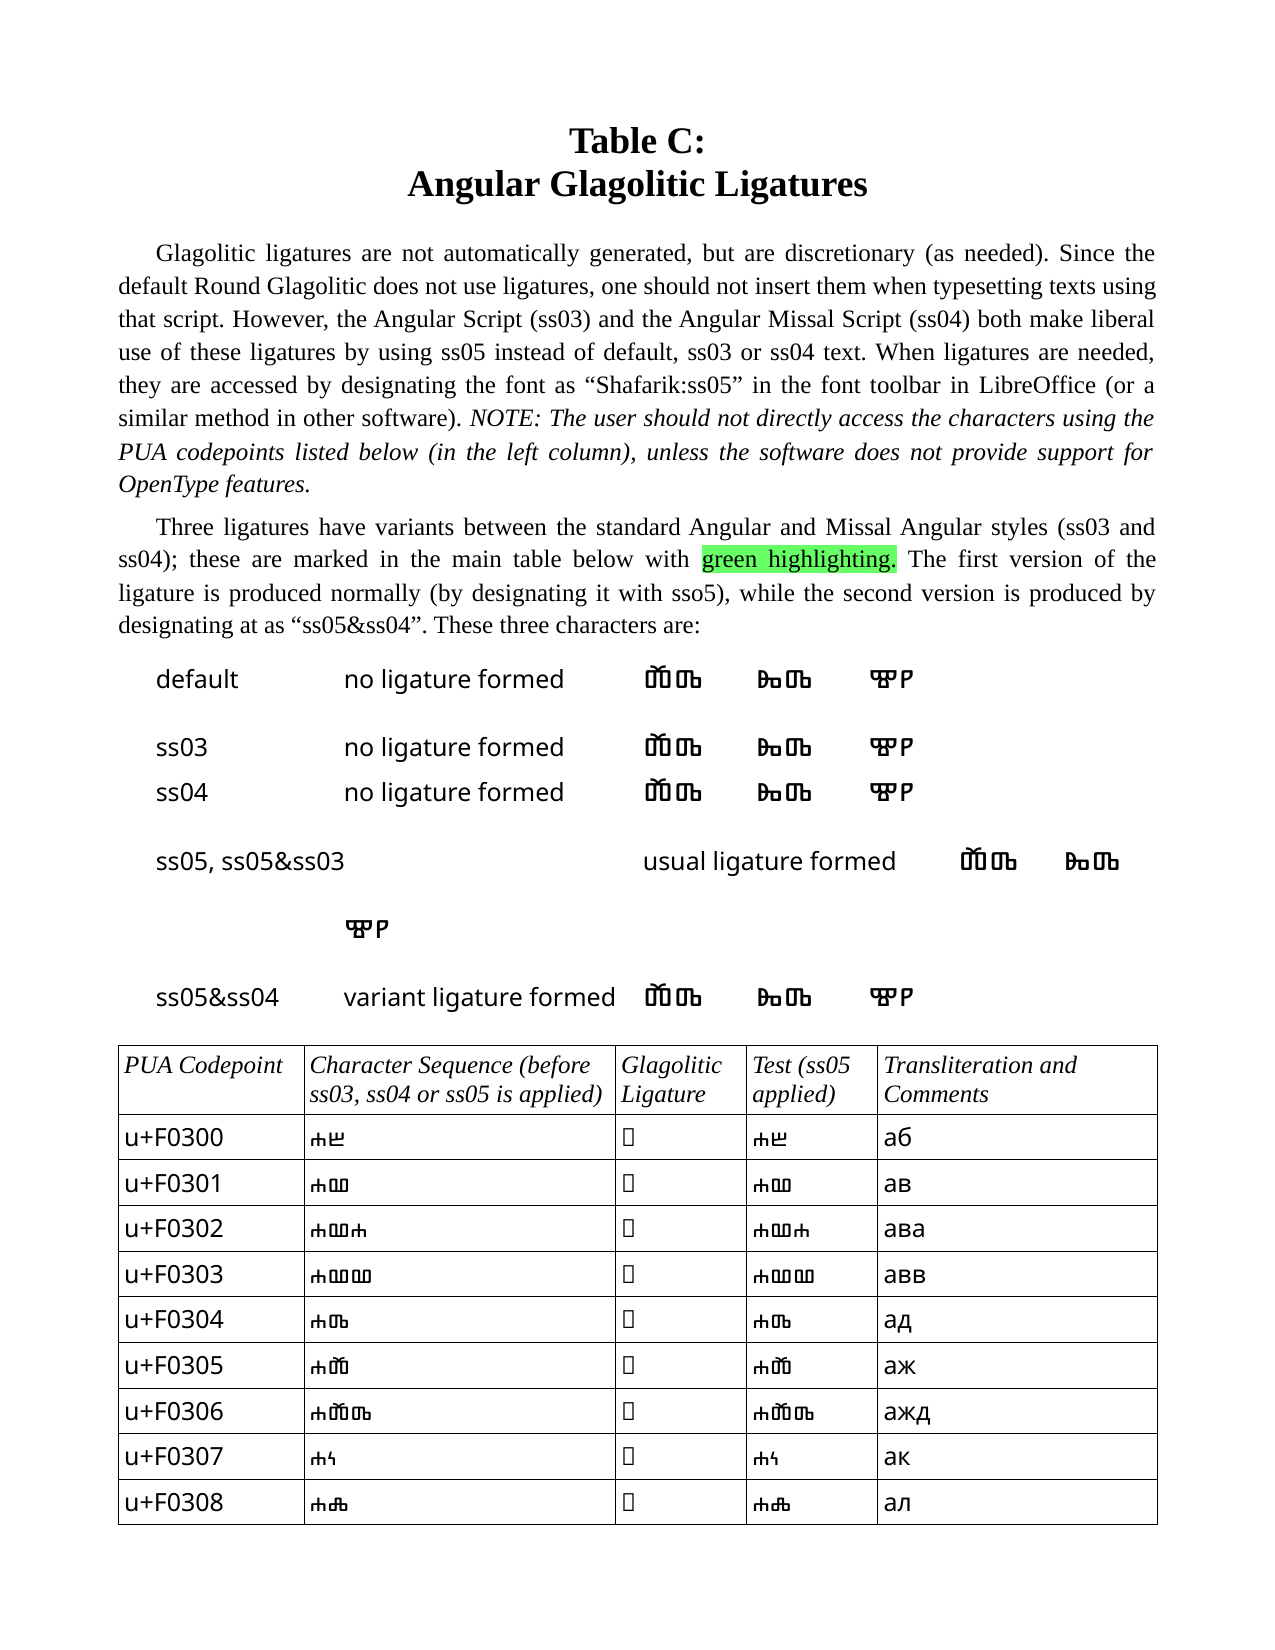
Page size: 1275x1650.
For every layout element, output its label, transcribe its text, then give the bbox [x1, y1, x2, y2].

text ss05&ss04 variant ligature formed ⰶⰴ ⰸⰴ ⰺⱀ [156, 971, 1157, 1016]
table_cell ⰰⰴ [305, 1297, 615, 1342]
table_cell u+F0301 [119, 1160, 304, 1205]
table_cell 󰌂 [616, 1206, 746, 1251]
table_cell ⰰⰲⰰ [747, 1206, 877, 1251]
table_cell 󰌄 [616, 1297, 746, 1342]
table_cell u+F0305 [119, 1343, 304, 1387]
text Table C: [118, 118, 1157, 161]
text default no ligature formed ⰶⰴ ⰸⰴ ⰺⱀ [156, 653, 1157, 698]
table_cell u+F0300 [119, 1115, 304, 1159]
text ss03 no ligature formed ⰶⰴ ⰸⰴ ⰺⱀ [156, 721, 1157, 766]
table_cell u+F0304 [119, 1297, 304, 1342]
text ss05, ss05&ss03 usual ligature formed ⰶⰴ ⰸⰴ ⰺⱀ [156, 834, 1157, 948]
table_cell ⰰⰱ [305, 1115, 615, 1159]
table_cell ⰰⰾ [305, 1480, 615, 1524]
table_cell ⰰⰲ [305, 1160, 615, 1205]
text Glagolitic ligatures are not automatically generated, but are discretionary (as needed). Since the default Round Glagolitic does not use ligatures, one should not insert them when typesetting texts using that script. However, the Angular Script (ss03) and the Angular Missal Script (ss04) both make liberal use of these ligatures by using ss05 instead of default, ss03 or ss04 text. When ligatures are needed, they are accessed by designating the font as “Shafarik:ss05” in the font toolbar in LibreOffice (or a similar method in other software). NOTE: The user should not directly access the characters using the PUA codepoints listed below (in the left column), unless the software does not provide support for OpenType features. [118, 238, 1157, 498]
table_header Transliteration and Comments [878, 1046, 1157, 1114]
table_cell u+F0306 [119, 1389, 304, 1433]
table_cell ⰰⰽ [747, 1434, 877, 1479]
table_header Glagolitic Ligature [616, 1046, 746, 1114]
table_header Character Sequence (before ss03, ss04 or ss05 is applied) [305, 1046, 615, 1114]
text Three ligatures have variants between the standard Angular and Missal Angular styles (ss03 and ss04); these are marked in the main table below with green highlighting. The first version of the ligature is produced normally (by designating it with sso5), while the second version is produced by designating at as “ss05&ss04”. These three characters are: [118, 512, 1157, 639]
table_cell ⰰⰶ [747, 1343, 877, 1387]
table_cell ⰰⰱ [747, 1115, 877, 1159]
table_cell 󰌇 [616, 1434, 746, 1479]
text ss04 no ligature formed ⰶⰴ ⰸⰴ ⰺⱀ [156, 766, 1157, 812]
table_cell ⰰⰲ [747, 1160, 877, 1205]
table_cell ак [878, 1434, 1157, 1479]
table_cell ⰰⰲⰲ [747, 1252, 877, 1296]
table_cell ад [878, 1297, 1157, 1342]
table_cell 󰌅 [616, 1343, 746, 1387]
table_cell аб [878, 1115, 1157, 1159]
table_cell u+F0307 [119, 1434, 304, 1479]
table_cell ава [878, 1206, 1157, 1251]
table_cell ⰰⰽ [305, 1434, 615, 1479]
table_cell ⰰⰶ [305, 1343, 615, 1387]
table_cell ⰰⰲⰲ [305, 1252, 615, 1296]
text Angular Glagolitic Ligatures [118, 161, 1157, 204]
table_cell 󰌆 [616, 1389, 746, 1433]
table_cell аж [878, 1343, 1157, 1387]
table_cell 󰌁 [616, 1160, 746, 1205]
table_cell u+F0302 [119, 1206, 304, 1251]
table_header Test (ss05 applied) [747, 1046, 877, 1114]
table_cell ал [878, 1480, 1157, 1524]
table_header PUA Codepoint [119, 1046, 304, 1114]
table_cell авв [878, 1252, 1157, 1296]
table_cell 󰌈 [616, 1480, 746, 1524]
table_cell ⰰⰶⰴ [747, 1389, 877, 1433]
table_cell 󰌀 [616, 1115, 746, 1159]
table_cell u+F0308 [119, 1480, 304, 1524]
table_cell u+F0303 [119, 1252, 304, 1296]
table_cell ажд [878, 1389, 1157, 1433]
table_cell 󰌃 [616, 1252, 746, 1296]
table_cell ⰰⰾ [747, 1480, 877, 1524]
table_cell ав [878, 1160, 1157, 1205]
table_cell ⰰⰴ [747, 1297, 877, 1342]
table_cell ⰰⰶⰴ [305, 1389, 615, 1433]
table_cell ⰰⰲⰰ [305, 1206, 615, 1251]
